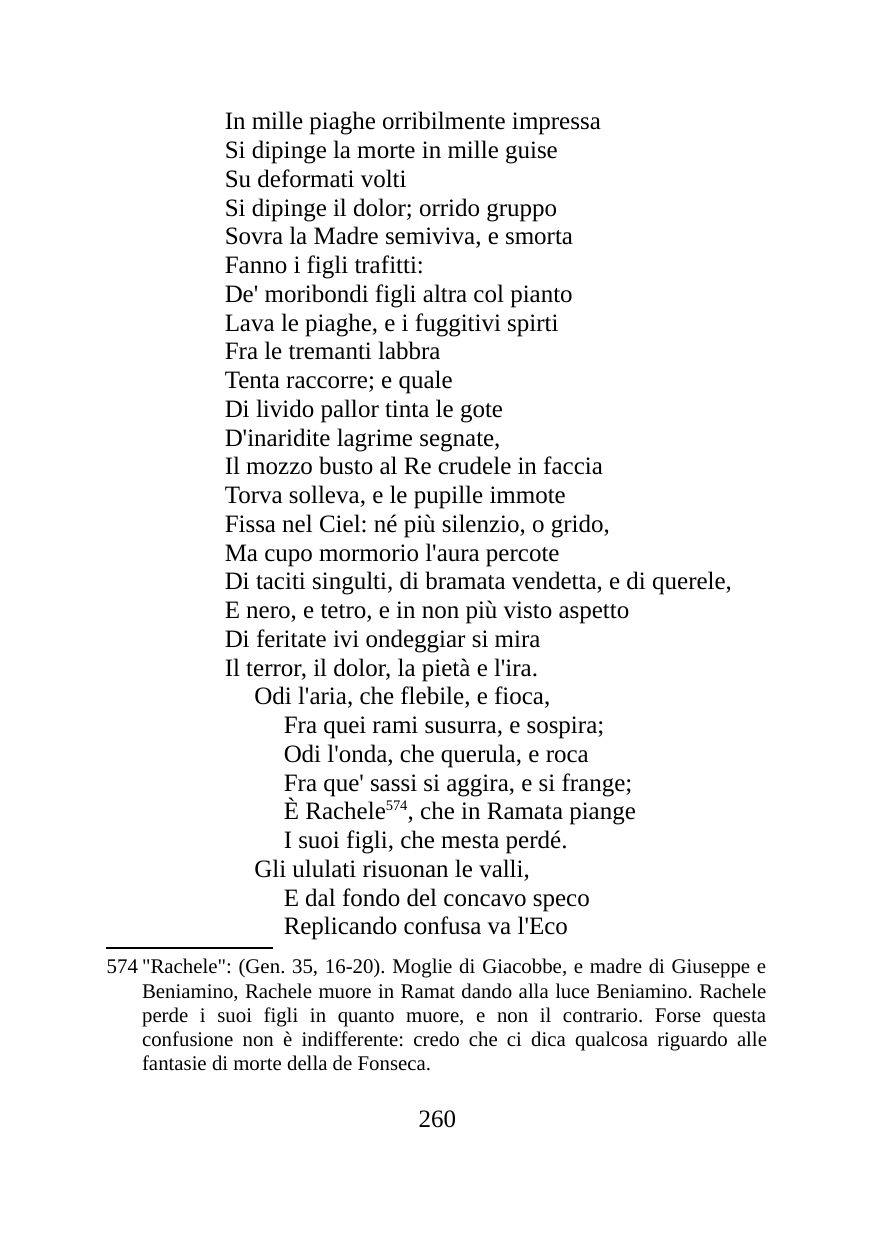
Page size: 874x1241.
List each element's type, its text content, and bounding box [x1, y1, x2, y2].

text De' moribondi figli altra col pianto [224, 279, 768, 308]
text D'inaridite lagrime segnate, [224, 423, 768, 451]
text Fanno i figli trafitti: [224, 250, 768, 279]
text Il mozzo busto al Re crudele in faccia [224, 451, 768, 480]
text Torva solleva, e le pupille immote [224, 480, 768, 509]
text In mille piaghe orribilmente impressa [224, 106, 768, 135]
text Di taciti singulti, di bramata vendetta, e di querele, [224, 566, 768, 595]
text Fra le tremanti labbra [224, 336, 768, 365]
text Di feritate ivi ondeggiar si mira [224, 624, 768, 653]
text Gli ululati risuonan le valli, E dal fondo del concavo speco Replicando confusa va l'Eco [254, 854, 768, 940]
text Odi l'aria, che flebile, e fioca, Fra quei rami susurra, e sospira; Odi l'onda, che querula, e roca Fra que' sassi si aggira, e si frange; È Rachele, che in Ramata piange I suoi figli, che mesta perdé. [254, 681, 768, 854]
text Fissa nel Ciel: né più silenzio, o grido, [224, 509, 768, 538]
text Di livido pallor tinta le gote [224, 394, 768, 423]
text Il terror, il dolor, la pietà e l'ira. [224, 653, 768, 681]
text Si dipinge il dolor; orrido gruppo [224, 193, 768, 221]
text Su deformati volti [224, 164, 768, 193]
text E nero, e tetro, e in non più visto aspetto [224, 595, 768, 624]
text Tenta raccorre; e quale [224, 365, 768, 394]
text Lava le piaghe, e i fuggitivi spirti [224, 308, 768, 336]
text Ma cupo mormorio l'aura percote [224, 538, 768, 566]
text "Rachele": (Gen. 35, 16-20). Moglie di Giacobbe, e madre di Giuseppe e Beniamino, Rachele muore in Ramat dando alla luce Beniamino. Rachele perde i suoi figli in quanto muore, e non il contrario. Forse questa confusione non è indifferente: credo che ci dica qualcosa riguardo alle fantasie di morte della de Fonseca. [106, 954, 768, 1075]
text Si dipinge la morte in mille guise [224, 135, 768, 164]
text Sovra la Madre semiviva, e smorta [224, 221, 768, 250]
